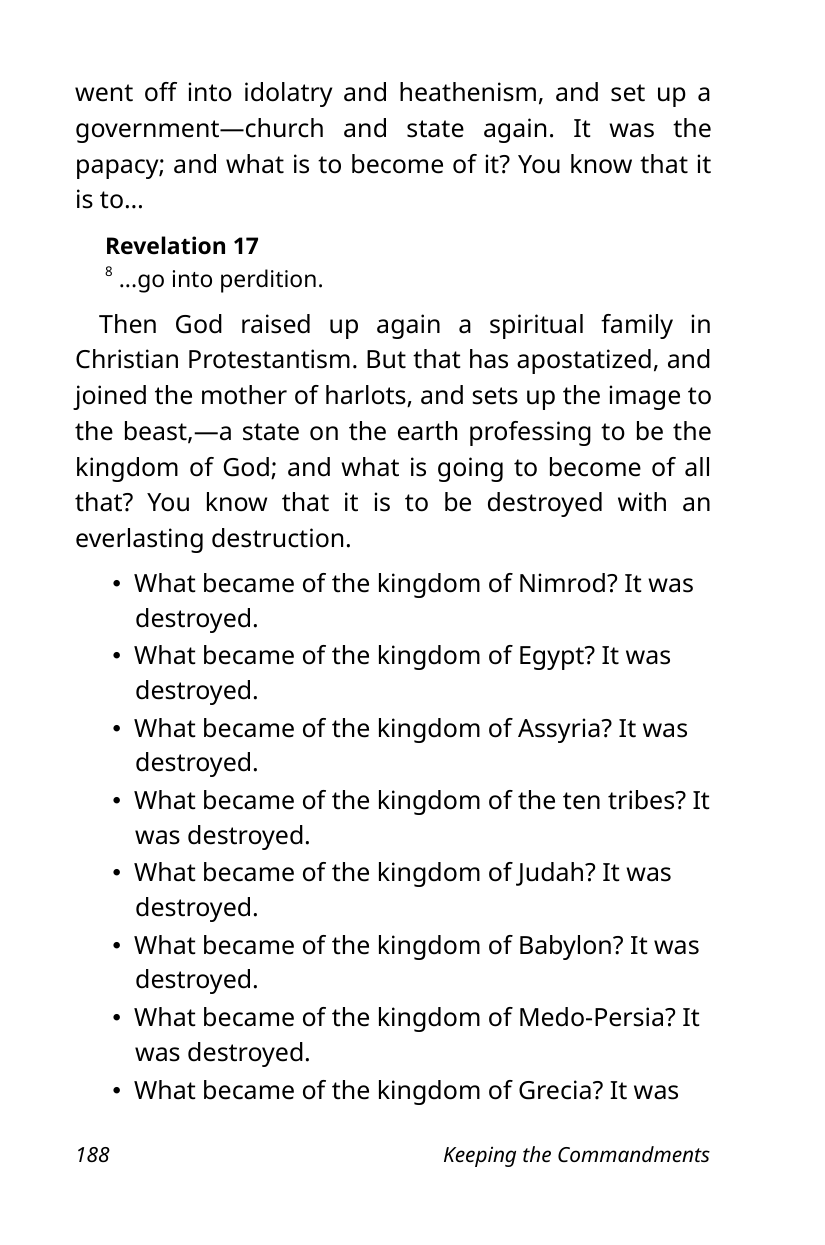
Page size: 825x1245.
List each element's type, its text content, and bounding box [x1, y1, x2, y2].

text went off into idolatry and heathenism, and set up a government—church and state again. It was the papacy; and what is to become of it? You know that it is to… [75, 75, 712, 216]
text Then God raised up again a spiritual family in Christian Protestantism. But that has apostatized, and joined the mother of harlots, and sets up the image to the beast,—a state on the earth professing to be the kingdom of God; and what is going to become of all that? You know that it is to be destroyed with an everlasting destruction. [75, 306, 712, 555]
list What became of the kingdom of Nimrod? It was destroyed. [112, 566, 712, 634]
list What became of the kingdom of Judah? It was destroyed. [112, 855, 712, 924]
list What became of the kingdom of the ten tribes? It was destroyed. [112, 783, 712, 851]
list What became of the kingdom of Grecia? It was [112, 1072, 712, 1106]
text Revelation 17 [105, 230, 712, 261]
text 8 ...go into perdition. [105, 263, 682, 294]
list What became of the kingdom of Egypt? It was destroyed. [112, 638, 712, 707]
list What became of the kingdom of Medo-Persia? It was destroyed. [112, 1000, 712, 1069]
list What became of the kingdom of Assyria? It was destroyed. [112, 710, 712, 779]
list What became of the kingdom of Babylon? It was destroyed. [112, 927, 712, 996]
